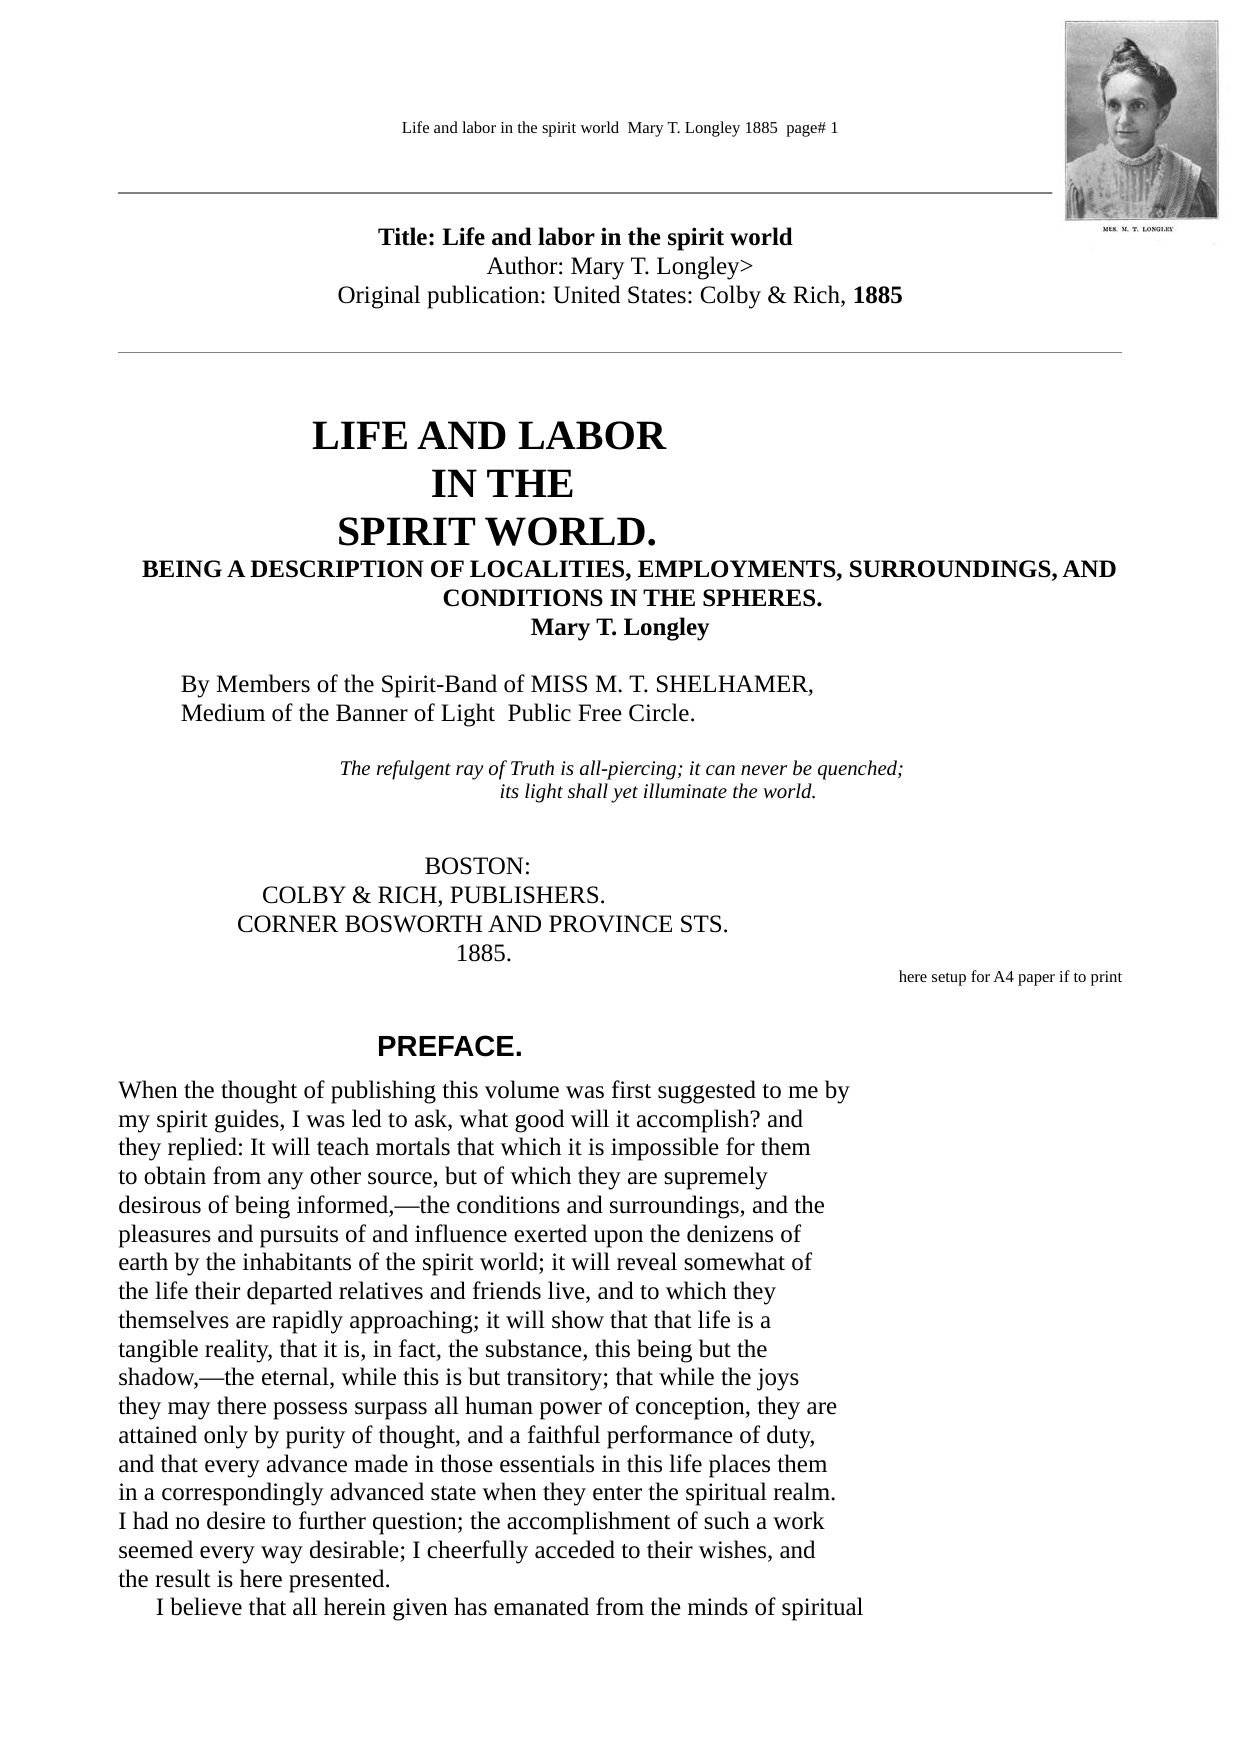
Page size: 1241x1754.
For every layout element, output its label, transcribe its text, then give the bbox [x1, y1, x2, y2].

text themselves are rapidly approaching; it will show that that life is a [118, 1305, 1122, 1334]
text the life their departed relatives and friends live, and to which they [118, 1276, 1122, 1305]
text BOSTON: [118, 851, 1122, 880]
subtitle PREFACE. [118, 1029, 1122, 1062]
text and that every advance made in those essentials in this life places them [118, 1449, 1122, 1477]
text they may there possess surpass all human power of conception, they are [118, 1391, 1122, 1420]
text CONDITIONS IN THE SPHERES. [118, 583, 1122, 612]
text Title: Life and labor in the spirit world [118, 222, 1122, 251]
text here setup for A4 paper if to print [118, 966, 1122, 986]
text tangible reality, that it is, in fact, the substance, this being but the [118, 1334, 1122, 1362]
text I had no desire to further question; the accomplishment of such a work [118, 1506, 1122, 1535]
text shadow,—the eternal, while this is but transitory; that while the joys [118, 1362, 1122, 1391]
text its light shall yet illuminate the world. [118, 779, 1122, 803]
picture [1052, 4, 1229, 249]
text seemed every way desirable; I cheerfully acceded to their wishes, and [118, 1535, 1122, 1564]
text BEING A DESCRIPTION OF LOCALITIES, EMPLOYMENTS, SURROUNDINGS, AND [118, 554, 1122, 583]
text By Members of the Spirit-Band of MISS M. T. SHELHAMER, [118, 669, 1122, 698]
text SPIRIT WORLD. [118, 506, 1122, 554]
text earth by the inhabitants of the spirit world; it will reveal somewhat of [118, 1247, 1122, 1276]
text IN THE [118, 458, 1122, 506]
text LIFE AND LABOR [118, 410, 1122, 458]
text The refulgent ray of Truth is all-piercing; it can never be quenched; [118, 755, 1122, 779]
text When the thought of publishing this volume was first suggested to me by [118, 1075, 1122, 1104]
text Author: Mary T. Longley> [118, 251, 1122, 280]
text CORNER BOSWORTH AND PROVINCE STS. [118, 909, 1122, 938]
text pleasures and pursuits of and influence exerted upon the denizens of [118, 1219, 1122, 1247]
text they replied: It will teach mortals that which it is impossible for them [118, 1132, 1122, 1161]
text COLBY & RICH, PUBLISHERS. [118, 880, 1122, 909]
text my spirit guides, I was led to ask, what good will it accomplish? and [118, 1104, 1122, 1132]
text in a correspondingly advanced state when they enter the spiritual realm. [118, 1477, 1122, 1506]
text 1885. [118, 938, 1122, 966]
text Mary T. Longley [118, 612, 1122, 640]
text Original publication: United States: Colby & Rich, 1885 [118, 280, 1122, 309]
text Medium of the Banner of Light Public Free Circle. [118, 698, 1122, 727]
text attained only by purity of thought, and a faithful performance of duty, [118, 1420, 1122, 1449]
text desirous of being informed,—the conditions and surroundings, and the [118, 1190, 1122, 1219]
text the result is here presented. [118, 1564, 1122, 1592]
text I believe that all herein given has emanated from the minds of spiritual [118, 1592, 1122, 1621]
text to obtain from any other source, but of which they are supremely [118, 1161, 1122, 1190]
